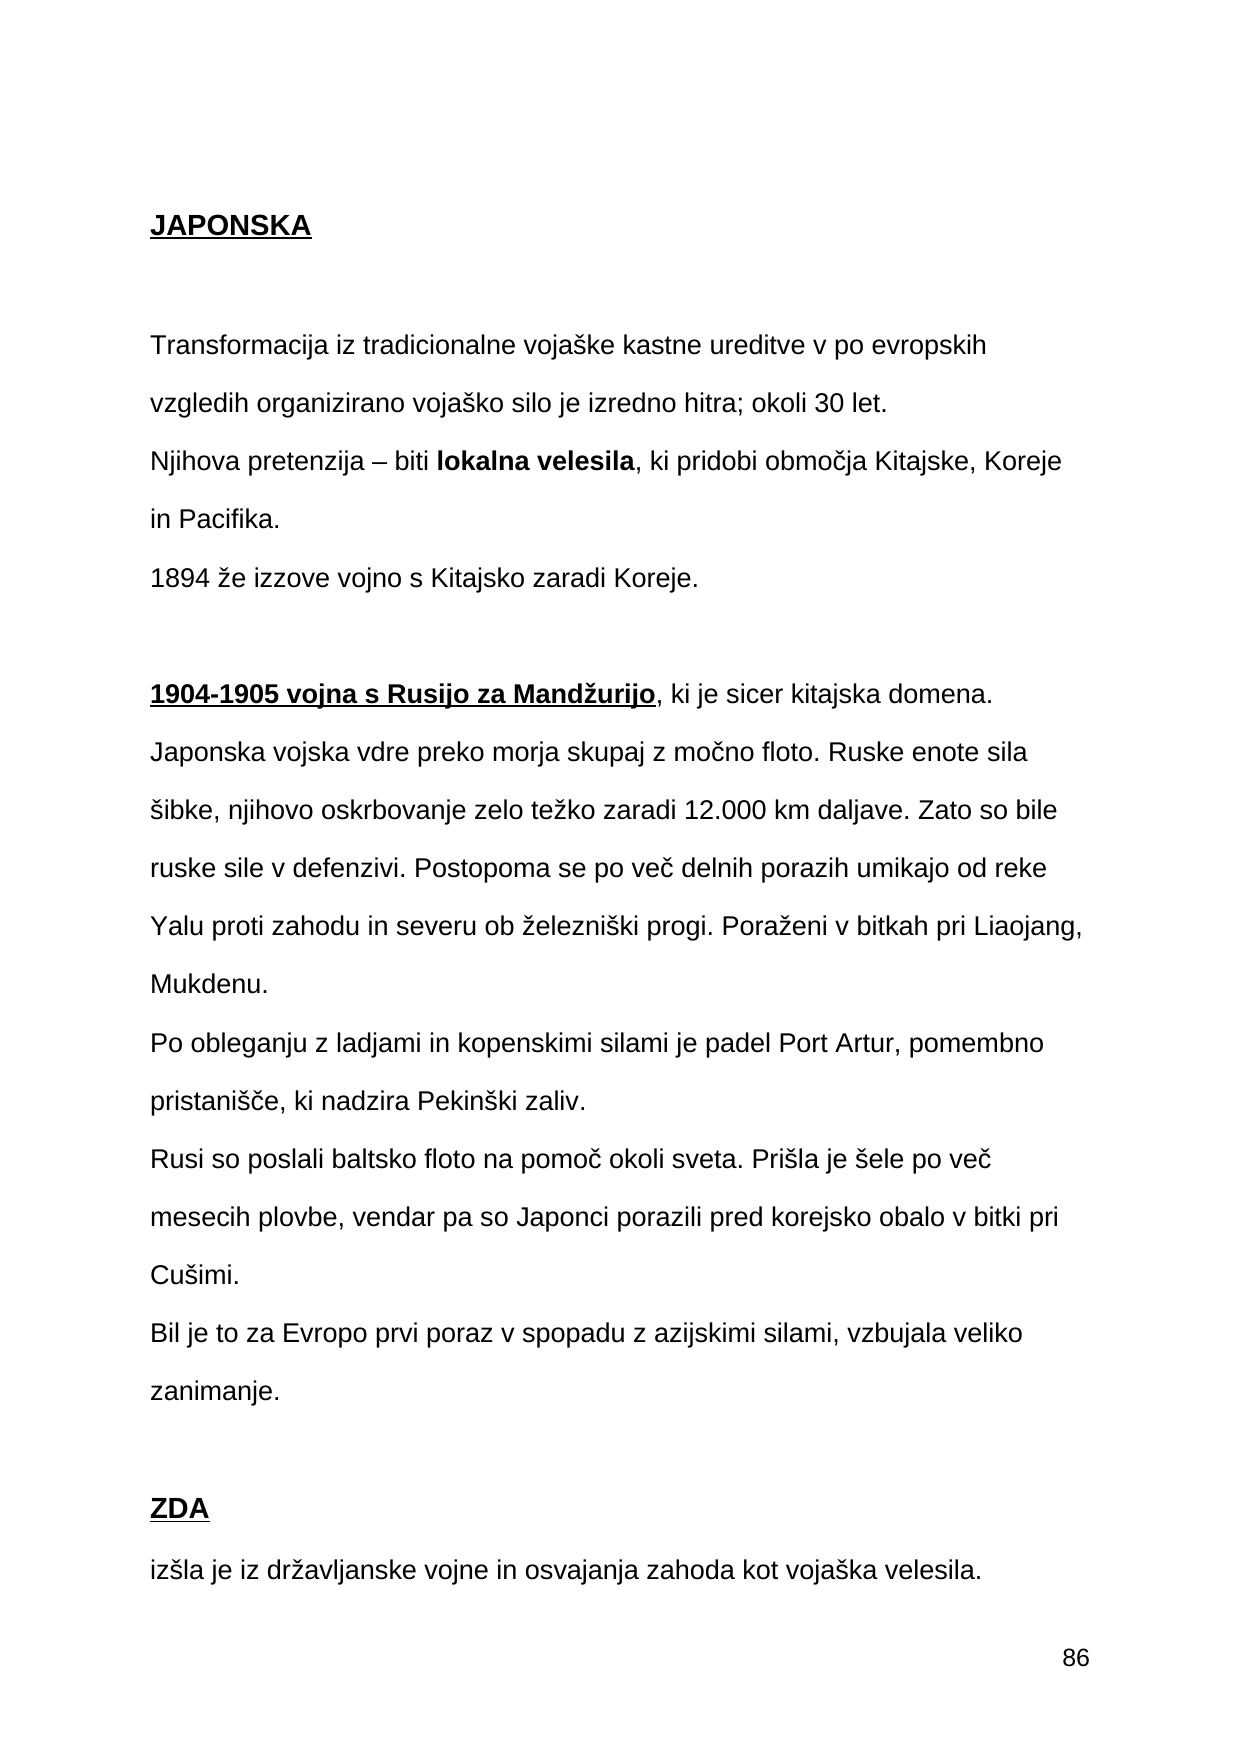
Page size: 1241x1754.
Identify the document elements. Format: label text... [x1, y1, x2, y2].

text 1904-1905 vojna s Rusijo za Mandžurijo, ki je sicer kitajska domena. [150, 678, 1090, 717]
text JAPONSKA [150, 208, 1090, 250]
text Po obleganju z ladjami in kopenskimi silami je padel Port Artur, pomembno pristanišče, ki nadzira Pekinški zaliv. [150, 1027, 1090, 1123]
text Rusi so poslali baltsko floto na pomoč okoli sveta. Prišla je šele po več mesecih plovbe, vendar pa so Japonci porazili pred korejsko obalo v bitki pri Cušimi. [150, 1143, 1090, 1298]
text 1894 že izzove vojno s Kitajsko zaradi Koreje. [150, 562, 1090, 600]
text Njihova pretenzija – biti lokalna velesila, ki pridobi območja Kitajske, Koreje in Pacifika. [150, 445, 1090, 542]
text izšla je iz državljanske vojne in osvajanja zahoda kot vojaška velesila. [150, 1554, 1090, 1593]
text Bil je to za Evropo prvi poraz v spopadu z azijskimi silami, vzbujala veliko zanimanje. [150, 1317, 1090, 1414]
text ZDA [150, 1492, 1090, 1533]
text Japonska vojska vdre preko morja skupaj z močno floto. Ruske enote sila šibke, njihovo oskrbovanje zelo težko zaradi 12.000 km daljave. Zato so bile ruske sile v defenzivi. Postopoma se po več delnih porazih umikajo od reke Yalu proti zahodu in severu ob železniški progi. Poraženi v bitkah pri Liaojang, Mukdenu. [150, 736, 1090, 1007]
text Transformacija iz tradicionalne vojaške kastne ureditve v po evropskih vzgledih organizirano vojaško silo je izredno hitra; okoli 30 let. [150, 329, 1090, 426]
